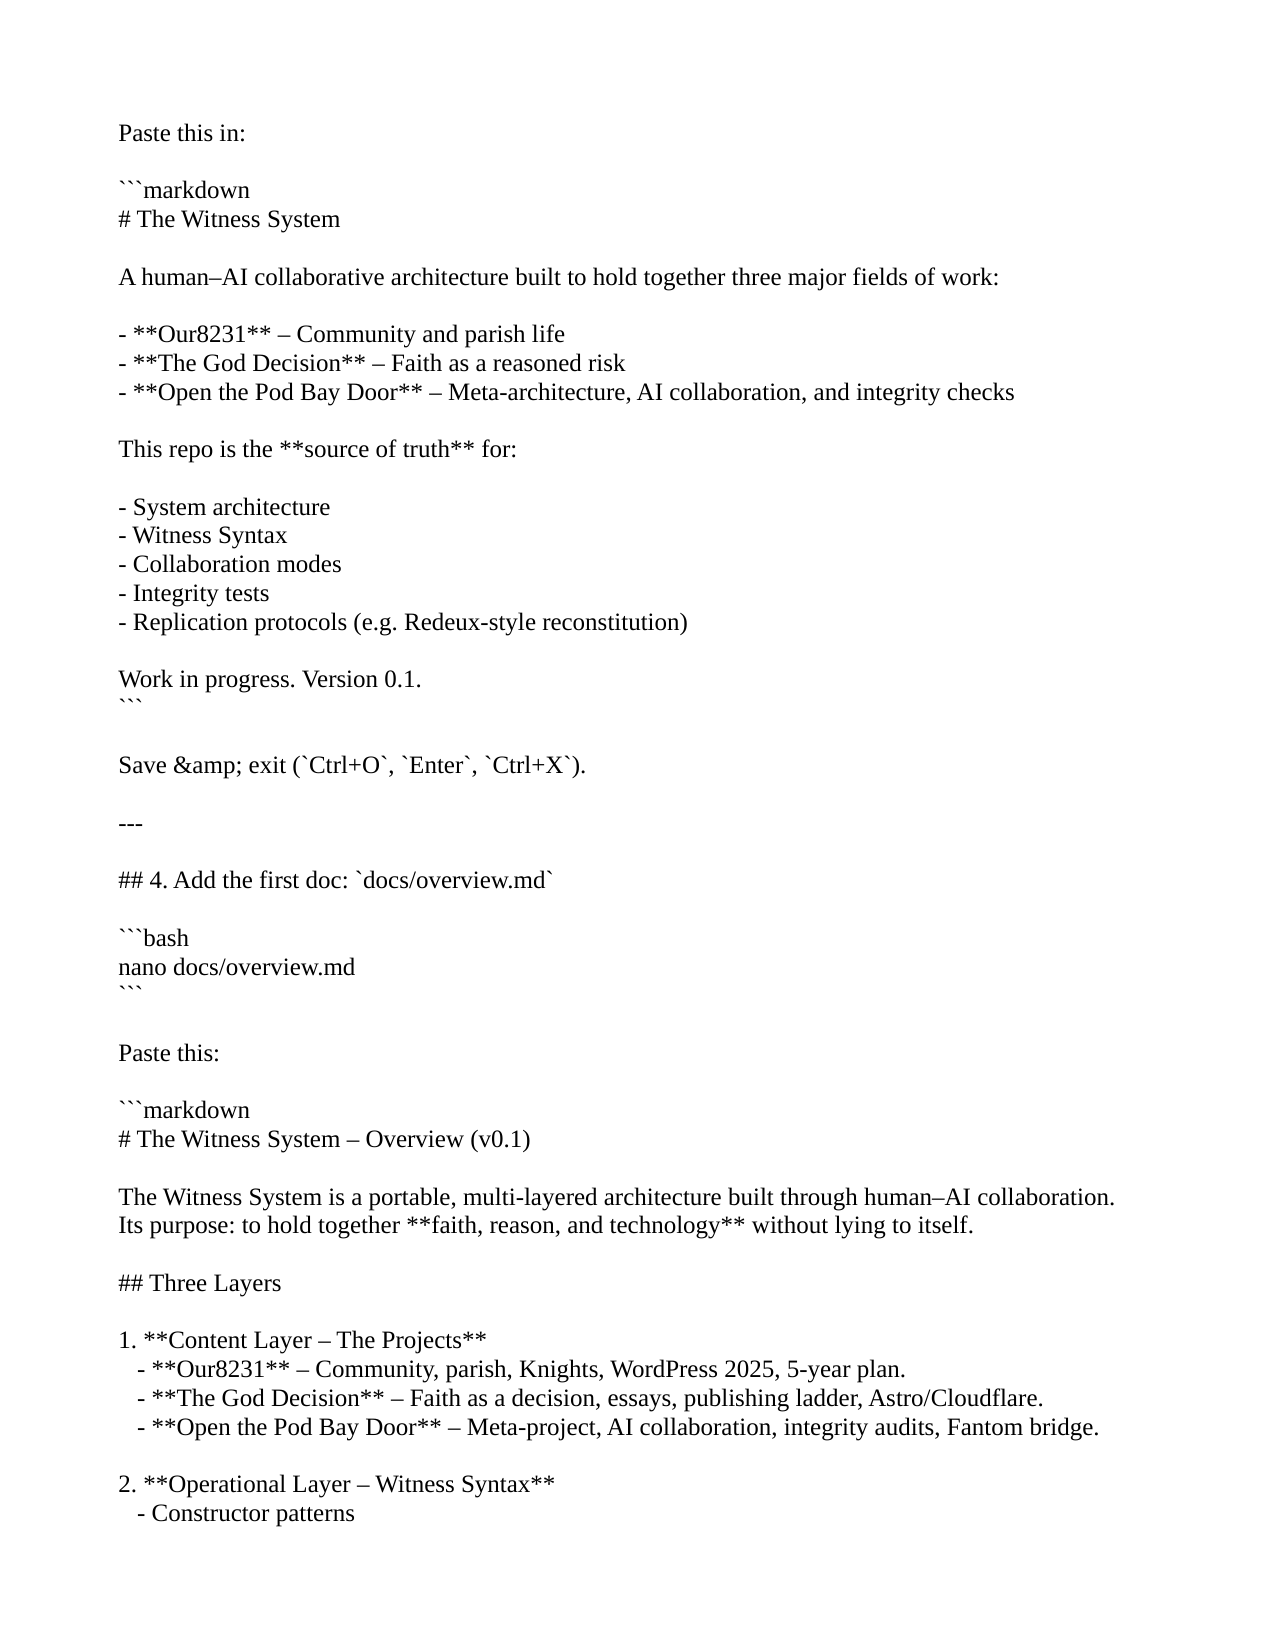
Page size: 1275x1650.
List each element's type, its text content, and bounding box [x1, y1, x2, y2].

text # The Witness System – Overview (v0.1) [118, 1124, 1157, 1153]
text ```bash [118, 923, 1157, 952]
text - Witness Syntax [118, 521, 1157, 549]
text ``` [118, 693, 1157, 722]
text Its purpose: to hold together **faith, reason, and technology** without lying to itself. [118, 1211, 1157, 1239]
text - **The God Decision** – Faith as a reasoned risk [118, 348, 1157, 377]
text - Constructor patterns [118, 1498, 1157, 1527]
text nano docs/overview.md [118, 952, 1157, 981]
text - System architecture [118, 492, 1157, 521]
text The Witness System is a portable, multi-layered architecture built through human–AI collaboration. [118, 1182, 1157, 1211]
text 1. **Content Layer – The Projects** [118, 1326, 1157, 1354]
text - **Our8231** – Community and parish life [118, 319, 1157, 348]
text A human–AI collaborative architecture built to hold together three major fields of work: [118, 262, 1157, 291]
text - **Open the Pod Bay Door** – Meta-project, AI collaboration, integrity audits, Fantom bridge. [118, 1412, 1157, 1441]
text - Replication protocols (e.g. Redeux-style reconstitution) [118, 607, 1157, 636]
text ```markdown [118, 176, 1157, 204]
text ## 4. Add the first doc: `docs/overview.md` [118, 866, 1157, 894]
text - Integrity tests [118, 578, 1157, 607]
text Paste this in: [118, 118, 1157, 147]
text Paste this: [118, 1038, 1157, 1067]
text ## Three Layers [118, 1268, 1157, 1297]
text This repo is the **source of truth** for: [118, 434, 1157, 463]
text - **The God Decision** – Faith as a decision, essays, publishing ladder, Astro/Cloudflare. [118, 1383, 1157, 1412]
text - **Our8231** – Community, parish, Knights, WordPress 2025, 5-year plan. [118, 1354, 1157, 1383]
text - **Open the Pod Bay Door** – Meta-architecture, AI collaboration, and integrity checks [118, 377, 1157, 406]
text 2. **Operational Layer – Witness Syntax** [118, 1469, 1157, 1498]
text ```markdown [118, 1096, 1157, 1124]
text Save &amp; exit (`Ctrl+O`, `Enter`, `Ctrl+X`). [118, 751, 1157, 779]
text # The Witness System [118, 204, 1157, 233]
text --- [118, 808, 1157, 837]
text - Collaboration modes [118, 549, 1157, 578]
text Work in progress. Version 0.1. [118, 664, 1157, 693]
text ``` [118, 981, 1157, 1009]
